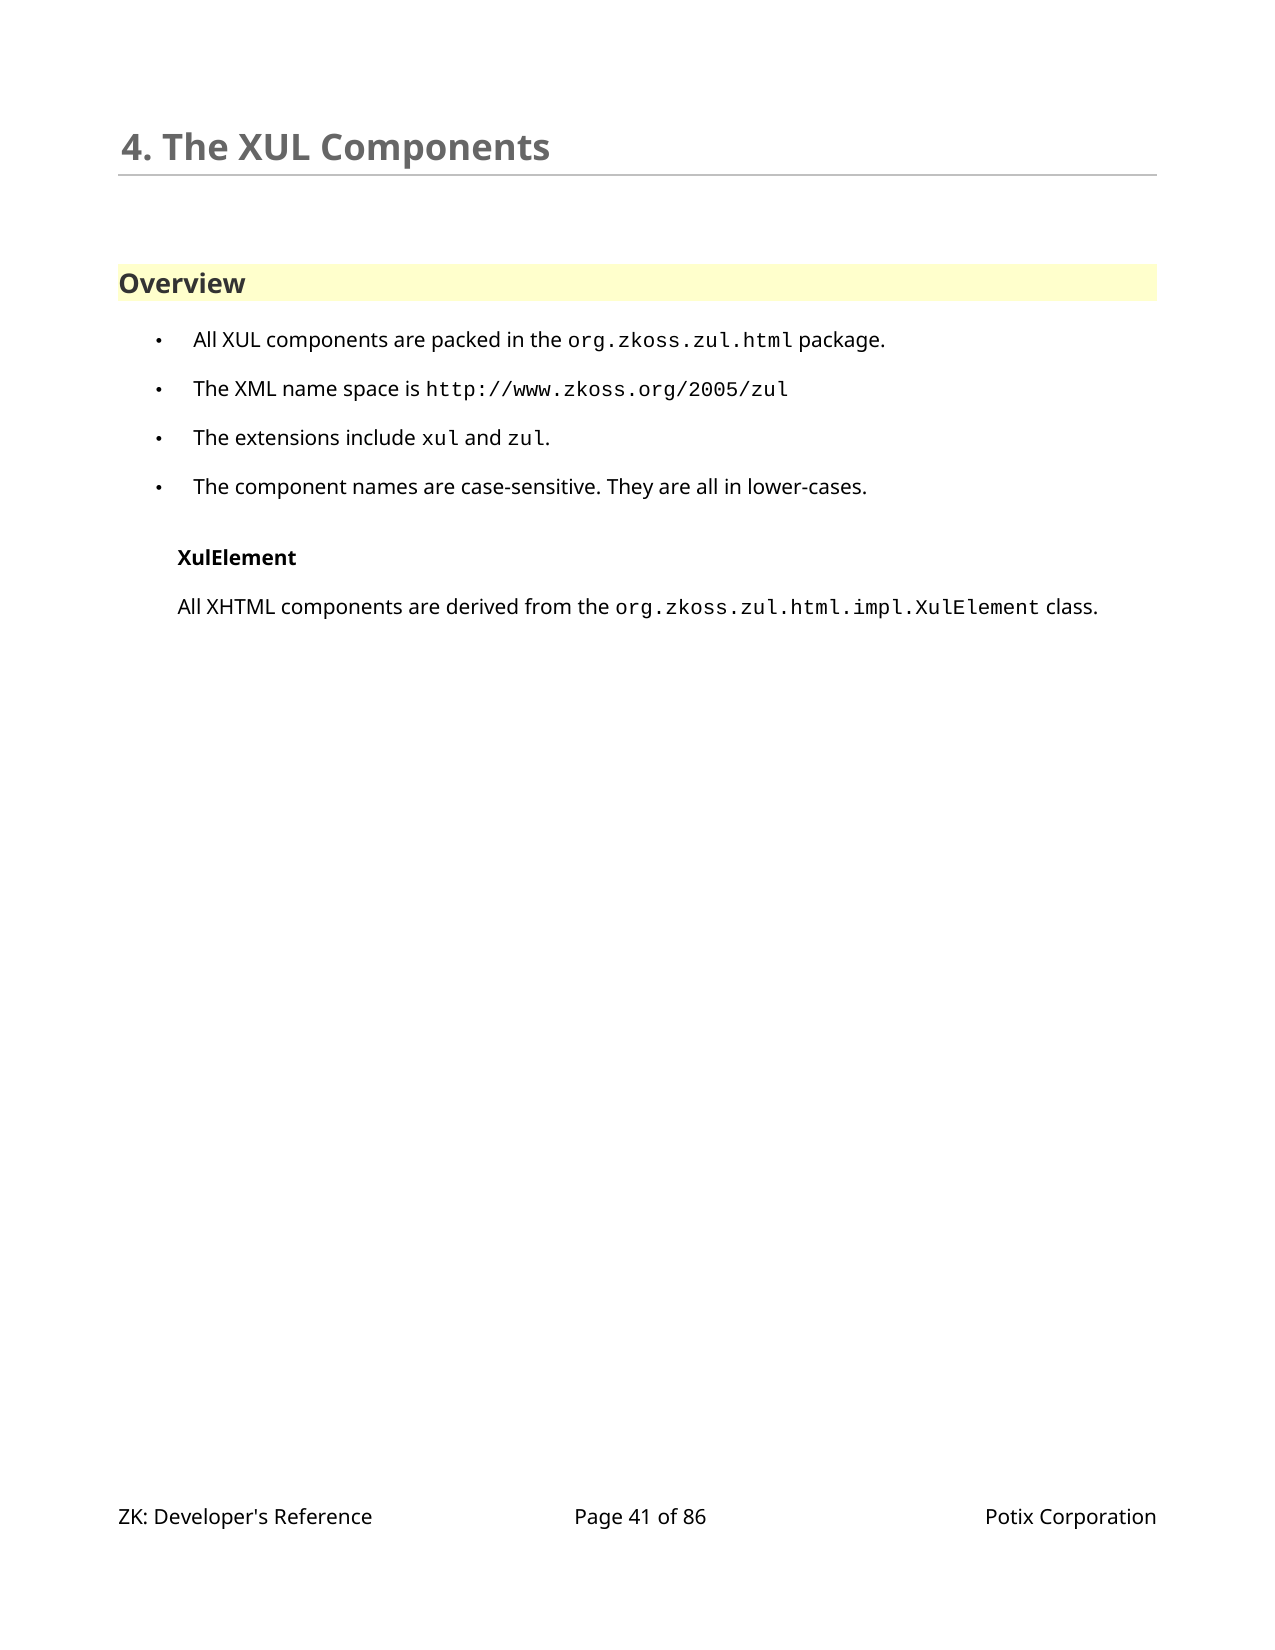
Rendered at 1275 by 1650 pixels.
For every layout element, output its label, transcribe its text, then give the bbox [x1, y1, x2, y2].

subtitle Overview [118, 264, 1157, 301]
text All XHTML components are derived from the org.zkoss.zul.html.impl.XulElement class. [177, 592, 1157, 620]
list All XUL components are packed in the org.zkoss.zul.html package. [156, 325, 1157, 353]
list The XML name space is http://www.zkoss.org/2005/zul [156, 374, 1157, 402]
list The component names are case-sensitive. They are all in lower-cases. [156, 472, 1157, 501]
subtitle XulElement [177, 543, 1157, 571]
subtitle 4. The XUL Components [118, 118, 1157, 174]
list The extensions include xul and zul. [156, 423, 1157, 452]
